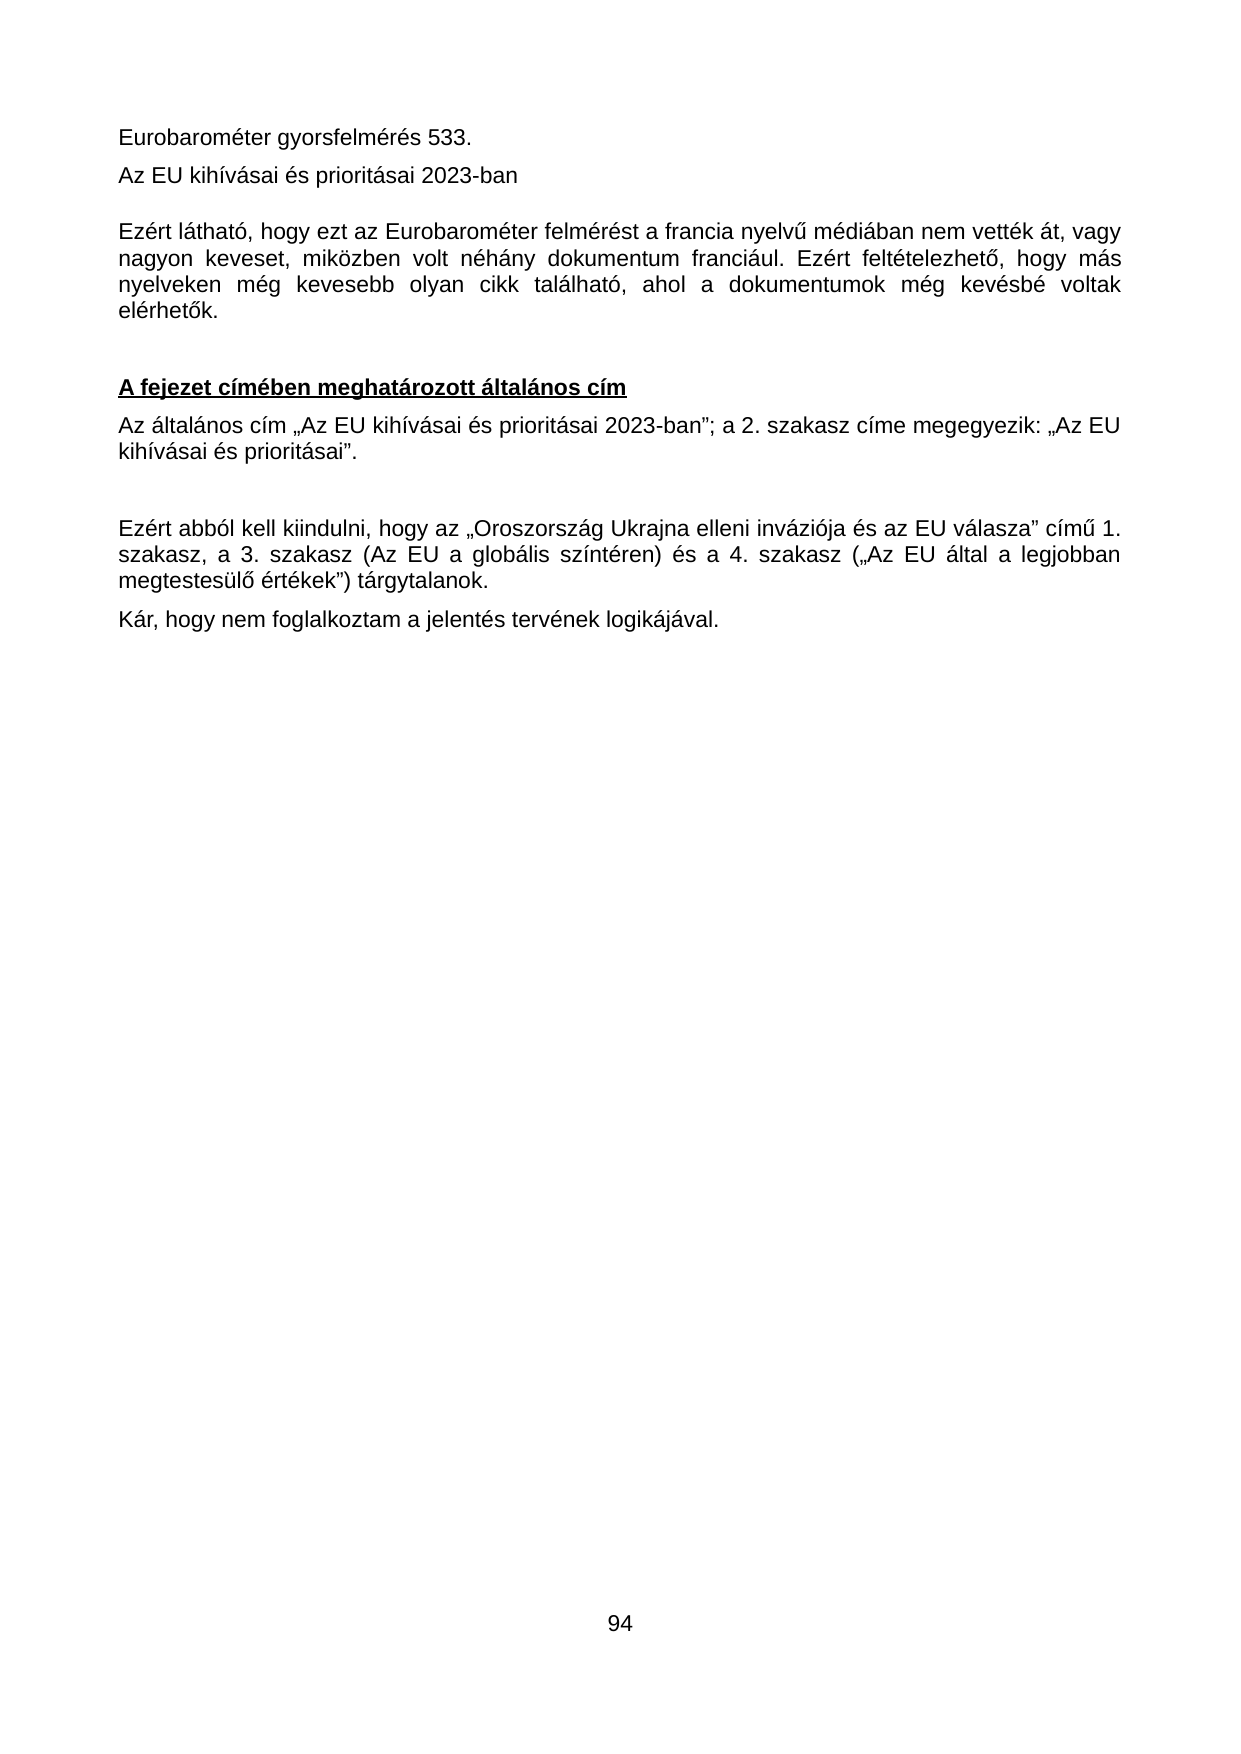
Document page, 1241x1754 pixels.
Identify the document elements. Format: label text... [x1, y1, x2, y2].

text Ezért abból kell kiindulni, hogy az „Oroszország Ukrajna elleni inváziója és az EU válasza” című 1. szakasz, a 3. szakasz (Az EU a globális színtéren) és a 4. szakasz („Az EU által a legjobban megtestesülő értékek”) tárgytalanok. [118, 515, 1122, 594]
text Kár, hogy nem foglalkoztam a jelentés tervének logikájával. [118, 606, 1122, 632]
text Ezért látható, hogy ezt az Eurobarométer felmérést a francia nyelvű médiában nem vették át, vagy nagyon keveset, miközben volt néhány dokumentum franciául. Ezért feltételezhető, hogy más nyelveken még kevesebb olyan cikk található, ahol a dokumentumok még kevésbé voltak elérhetők. [118, 218, 1122, 323]
text Az általános cím „Az EU kihívásai és prioritásai 2023-ban”; a 2. szakasz címe megegyezik: „Az EU kihívásai és prioritásai”. [118, 412, 1122, 464]
text A fejezet címében meghatározott általános cím [118, 374, 1122, 400]
